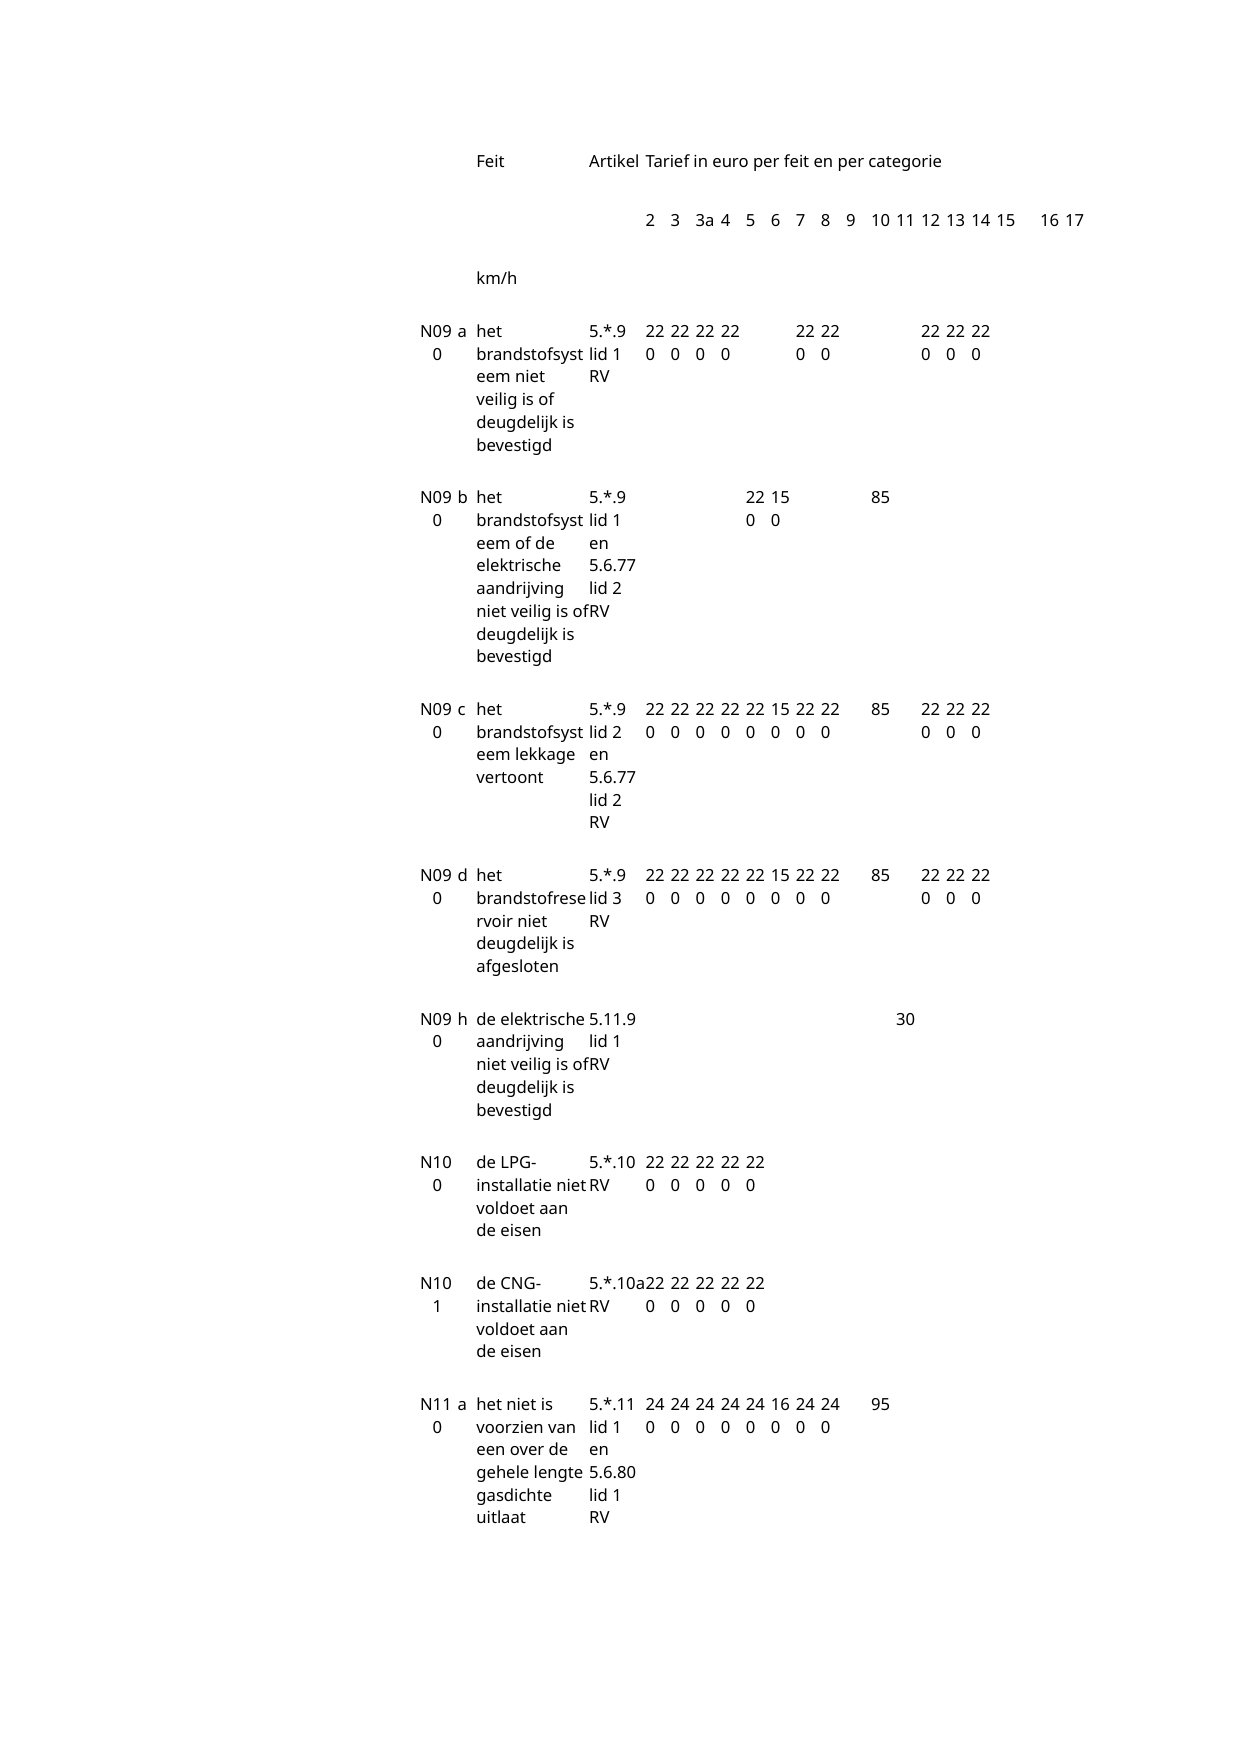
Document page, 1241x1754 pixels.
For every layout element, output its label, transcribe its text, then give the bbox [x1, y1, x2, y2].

table_cell N [420, 486, 432, 697]
table_cell [1040, 698, 1065, 864]
table_cell 240 [821, 1393, 846, 1559]
table_cell [846, 698, 871, 864]
table_cell 85 [871, 698, 896, 864]
table_cell [796, 1272, 821, 1392]
table_cell d [458, 864, 476, 1007]
table_cell [670, 486, 695, 697]
table_cell 220 [645, 320, 670, 486]
table_cell 220 [796, 864, 821, 1007]
table_cell [796, 267, 821, 319]
table_cell [589, 209, 645, 267]
table_cell 240 [670, 1393, 695, 1559]
table_cell [971, 1007, 996, 1151]
table_cell 220 [946, 320, 971, 486]
table_cell 220 [746, 698, 771, 864]
table_cell [746, 1007, 771, 1151]
table_cell 090 [433, 698, 457, 864]
table_cell [796, 1007, 821, 1151]
table_cell 090 [433, 864, 457, 1007]
table_cell het brandstofreservoir niet deugdelijk is afgesloten [476, 864, 589, 1007]
table_cell [846, 486, 871, 697]
table_cell [996, 320, 1040, 486]
table_cell 10 [871, 209, 896, 267]
table_cell [645, 486, 670, 697]
table_cell [996, 1007, 1040, 1151]
table_cell 100 [433, 1151, 457, 1272]
table_cell 85 [871, 864, 896, 1007]
table_cell [871, 1007, 896, 1151]
table_cell 30 [896, 1007, 921, 1151]
table_cell [871, 1151, 896, 1272]
table_cell [971, 1393, 996, 1559]
table_cell 220 [695, 864, 721, 1007]
table_header [433, 150, 457, 208]
table_cell [996, 267, 1040, 319]
table_cell [1065, 1007, 1090, 1151]
table_cell [1040, 267, 1065, 319]
table_cell [896, 864, 921, 1007]
table_cell [1065, 1393, 1090, 1559]
table_cell b [458, 486, 476, 697]
table_cell 3 [670, 209, 695, 267]
table_cell [896, 267, 921, 319]
table_cell [946, 486, 971, 697]
table_cell [771, 1272, 796, 1392]
table_cell [645, 1007, 670, 1151]
table_cell [971, 1151, 996, 1272]
table_cell 220 [645, 698, 670, 864]
table_cell 240 [796, 1393, 821, 1559]
table_cell [896, 1393, 921, 1559]
table_cell 220 [746, 486, 771, 697]
table_cell N [420, 864, 432, 1007]
table_cell 220 [695, 698, 721, 864]
table_cell 14 [971, 209, 996, 267]
table_cell [645, 267, 670, 319]
table_cell [821, 1151, 846, 1272]
table_cell [996, 1151, 1040, 1272]
table_cell 220 [670, 320, 695, 486]
table_cell 85 [871, 486, 896, 697]
table_cell [796, 1151, 821, 1272]
table_cell 6 [771, 209, 796, 267]
table_cell N [420, 1272, 432, 1392]
table_cell 101 [433, 1272, 457, 1392]
table_cell [1065, 698, 1090, 864]
table_cell de LPG-installatie niet voldoet aan de eisen [476, 1151, 589, 1272]
table_cell 220 [971, 320, 996, 486]
table_cell [971, 486, 996, 697]
table_cell de CNG-installatie niet voldoet aan de eisen [476, 1272, 589, 1392]
table_cell [921, 1151, 946, 1272]
table_cell 220 [746, 1151, 771, 1272]
table_cell [921, 1272, 946, 1392]
table_cell het niet is voorzien van een over de gehele lengte gasdichte uitlaat [476, 1393, 589, 1559]
table_cell [746, 267, 771, 319]
table_cell 090 [433, 320, 457, 486]
table_cell 2 [645, 209, 670, 267]
table_cell N [420, 320, 432, 486]
table_cell 150 [771, 486, 796, 697]
table_cell 5.11.9 lid 1 RV [589, 1007, 645, 1151]
table_cell 090 [433, 486, 457, 697]
table_cell 7 [796, 209, 821, 267]
table_cell 220 [695, 1272, 721, 1392]
table_cell 220 [695, 1151, 721, 1272]
table_cell het brandstofsysteem of de elektrische aandrijving niet veilig is of deugdelijk is bevestigd [476, 486, 589, 697]
table_cell [721, 486, 746, 697]
table_cell 5.*.9 lid 3 RV [589, 864, 645, 1007]
table_cell [420, 209, 432, 267]
table_header Tarief in euro per feit en per categorie [645, 150, 1090, 208]
table_cell [1065, 1151, 1090, 1272]
table_cell [821, 486, 846, 697]
table_cell [695, 1007, 721, 1151]
table_cell [921, 1007, 946, 1151]
table_cell [896, 1272, 921, 1392]
table_cell N [420, 698, 432, 864]
table_cell 220 [670, 864, 695, 1007]
table_cell 220 [645, 864, 670, 1007]
table_cell het brandstofsysteem niet veilig is of deugdelijk is bevestigd [476, 320, 589, 486]
table_cell [458, 209, 476, 267]
table_cell [946, 1151, 971, 1272]
table_cell [721, 267, 746, 319]
table_cell 95 [871, 1393, 896, 1559]
table_cell [871, 267, 896, 319]
table_cell km/h [476, 267, 589, 319]
table_cell [458, 1272, 476, 1392]
table_cell 220 [821, 864, 846, 1007]
table_cell 5 [746, 209, 771, 267]
table_cell 220 [670, 1151, 695, 1272]
table_cell de elektrische aandrijving niet veilig is of deugdelijk is bevestigd [476, 1007, 589, 1151]
table_header [420, 150, 432, 208]
table_cell 220 [971, 698, 996, 864]
table_cell 240 [645, 1393, 670, 1559]
table_cell 240 [695, 1393, 721, 1559]
table_cell 110 [433, 1393, 457, 1559]
table_cell [771, 1151, 796, 1272]
table_cell 220 [721, 864, 746, 1007]
table_cell 5.*.10 RV [589, 1151, 645, 1272]
table_cell [458, 267, 476, 319]
table_cell [821, 267, 846, 319]
table_cell N [420, 1151, 432, 1272]
table_cell [896, 486, 921, 697]
table_cell 12 [921, 209, 946, 267]
table_cell [670, 1007, 695, 1151]
table_cell [971, 1272, 996, 1392]
table_cell 3a [695, 209, 721, 267]
table_cell 220 [821, 320, 846, 486]
table_cell [796, 486, 821, 697]
table_cell c [458, 698, 476, 864]
table_cell het brandstofsysteem lekkage vertoont [476, 698, 589, 864]
table_cell [846, 1007, 871, 1151]
table_cell [1065, 1272, 1090, 1392]
table_cell [1040, 320, 1065, 486]
table_cell [996, 864, 1040, 1007]
table_cell [946, 1272, 971, 1392]
table_cell [1040, 1393, 1065, 1559]
table_cell [476, 209, 589, 267]
table_cell 13 [946, 209, 971, 267]
table_cell 086 [433, 267, 457, 319]
table_cell a [458, 320, 476, 486]
table_cell [996, 486, 1040, 697]
table_cell 150 [771, 864, 796, 1007]
table_cell 090 [433, 1007, 457, 1151]
table_cell 220 [670, 1272, 695, 1392]
table_cell 4 [721, 209, 746, 267]
table_cell 220 [721, 698, 746, 864]
table_cell [1040, 486, 1065, 697]
table_cell [921, 1393, 946, 1559]
table_cell 220 [796, 320, 821, 486]
table_cell [458, 1151, 476, 1272]
table_cell 220 [921, 698, 946, 864]
table_cell [896, 698, 921, 864]
table_cell [1065, 486, 1090, 697]
table_cell N [420, 1393, 432, 1559]
table_cell 220 [645, 1151, 670, 1272]
table_cell 220 [645, 1272, 670, 1392]
table_cell [589, 267, 645, 319]
table_cell [695, 267, 721, 319]
table_header Artikel [589, 150, 645, 208]
table_cell [1065, 320, 1090, 486]
table_cell 11 [896, 209, 921, 267]
table_cell [746, 320, 771, 486]
table_cell [846, 1151, 871, 1272]
table_cell [846, 320, 871, 486]
table_cell [846, 1272, 871, 1392]
table_cell [846, 267, 871, 319]
table_cell 220 [921, 864, 946, 1007]
table_cell 240 [746, 1393, 771, 1559]
table_cell 220 [746, 1272, 771, 1392]
table_cell [846, 864, 871, 1007]
table_cell 17 [1065, 209, 1090, 267]
table_header [458, 150, 476, 208]
table_cell h [458, 1007, 476, 1151]
table_cell [996, 1272, 1040, 1392]
table_cell 150 [771, 698, 796, 864]
table_cell [821, 1272, 846, 1392]
table_cell [946, 1393, 971, 1559]
table_cell 220 [746, 864, 771, 1007]
table_cell 5.*.9 lid 1 RV [589, 320, 645, 486]
table_cell [670, 267, 695, 319]
table_cell [971, 267, 996, 319]
table_cell 5.*.11 lid 1 en 5.6.80 lid 1 RV [589, 1393, 645, 1559]
table_cell [871, 1272, 896, 1392]
table_cell 15 [996, 209, 1040, 267]
table_cell [695, 486, 721, 697]
table_cell [771, 320, 796, 486]
table_cell [846, 1393, 871, 1559]
table_cell 220 [721, 1272, 746, 1392]
table_cell [433, 209, 457, 267]
table_cell 240 [721, 1393, 746, 1559]
table_cell [896, 320, 921, 486]
table_cell [921, 486, 946, 697]
table_cell 220 [921, 320, 946, 486]
table_cell [1065, 864, 1090, 1007]
table_cell [871, 320, 896, 486]
table_cell 220 [695, 320, 721, 486]
table_cell 5.*.9 lid 1 en 5.6.77 lid 2 RV [589, 486, 645, 697]
table_cell [946, 267, 971, 319]
table_cell 160 [771, 1393, 796, 1559]
table_cell [1040, 1151, 1065, 1272]
table_cell 220 [971, 864, 996, 1007]
table_cell [1040, 1007, 1065, 1151]
table_cell [721, 1007, 746, 1151]
table_cell N [420, 267, 432, 319]
table_cell [996, 1393, 1040, 1559]
table_cell N [420, 1007, 432, 1151]
table_cell [896, 1151, 921, 1272]
table_cell 220 [796, 698, 821, 864]
table_cell a [458, 1393, 476, 1559]
table_cell [771, 267, 796, 319]
table_cell 8 [821, 209, 846, 267]
table_cell 5.*.9 lid 2 en 5.6.77 lid 2 RV [589, 698, 645, 864]
table_cell 9 [846, 209, 871, 267]
table_cell [921, 267, 946, 319]
table_cell [946, 1007, 971, 1151]
table_cell 220 [721, 320, 746, 486]
table_cell [771, 1007, 796, 1151]
table_cell 220 [670, 698, 695, 864]
table_cell [1040, 864, 1065, 1007]
table_cell 5.*.10a RV [589, 1272, 645, 1392]
table_cell [1065, 267, 1090, 319]
table_cell 220 [946, 698, 971, 864]
table_cell 16 [1040, 209, 1065, 267]
table_cell 220 [721, 1151, 746, 1272]
table_cell 220 [821, 698, 846, 864]
table_cell [996, 698, 1040, 864]
table_cell [1040, 1272, 1065, 1392]
table_header Feit [476, 150, 589, 208]
table_cell [821, 1007, 846, 1151]
table_cell 220 [946, 864, 971, 1007]
